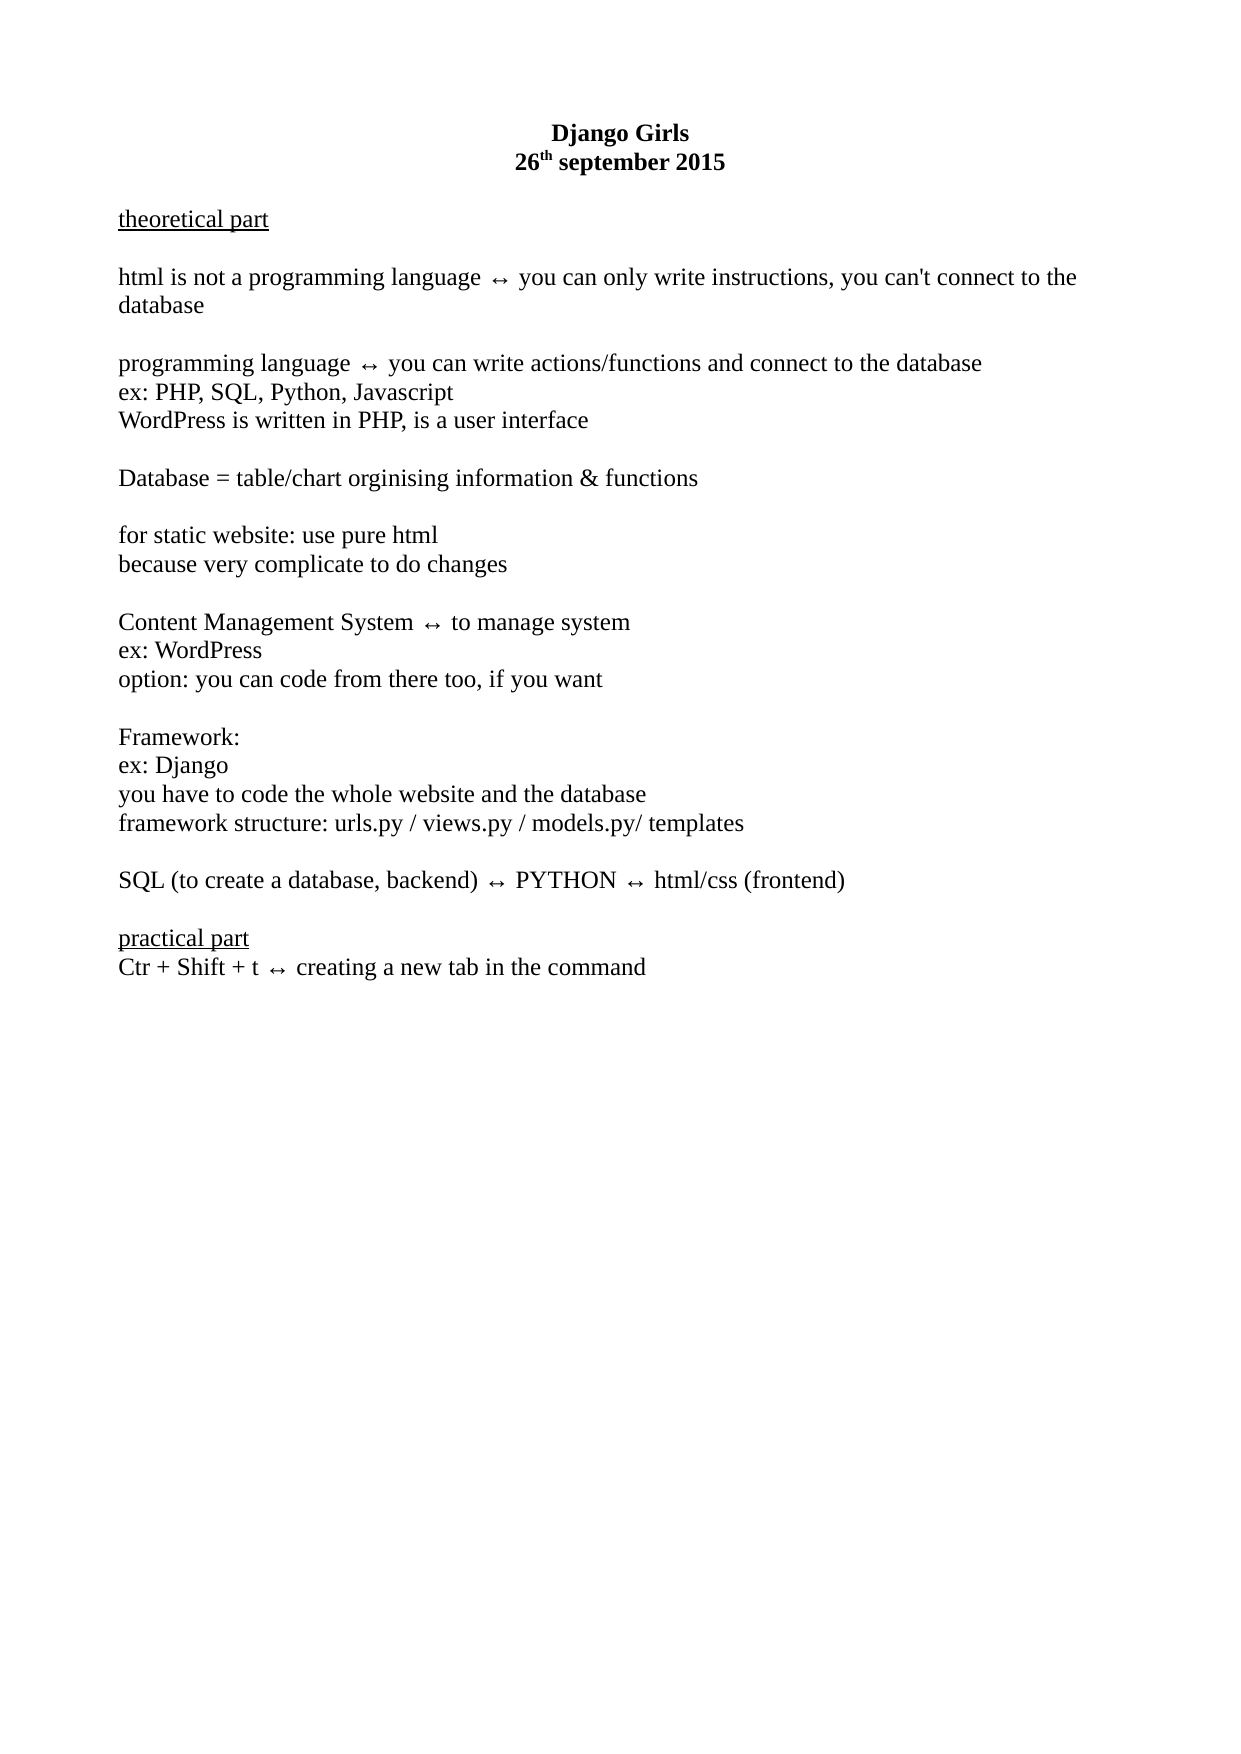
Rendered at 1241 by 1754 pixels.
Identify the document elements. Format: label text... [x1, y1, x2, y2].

text option: you can code from there too, if you want [118, 664, 1122, 693]
text html is not a programming language ↔ you can only write instructions, you can't connect to the database [118, 262, 1122, 319]
text Ctr + Shift + t ↔ creating a new tab in the command [118, 952, 1122, 981]
text practical part [118, 923, 1122, 952]
text Django Girls [118, 118, 1122, 147]
text ex: Django [118, 751, 1122, 779]
text ex: PHP, SQL, Python, Javascript [118, 377, 1122, 406]
text Framework: [118, 722, 1122, 751]
text theoretical part [118, 204, 1122, 233]
text SQL (to create a database, backend) ↔ PYTHON ↔ html/css (frontend) [118, 866, 1122, 894]
text 26th september 2015 [118, 147, 1122, 176]
text Database = table/chart orginising information & functions [118, 463, 1122, 492]
text programming language ↔ you can write actions/functions and connect to the database [118, 348, 1122, 377]
text framework structure: urls.py / views.py / models.py/ templates [118, 808, 1122, 837]
text WordPress is written in PHP, is a user interface [118, 406, 1122, 434]
text for static website: use pure html [118, 521, 1122, 549]
text ex: WordPress [118, 636, 1122, 664]
text Content Management System ↔ to manage system [118, 607, 1122, 636]
text because very complicate to do changes [118, 549, 1122, 578]
text you have to code the whole website and the database [118, 779, 1122, 808]
